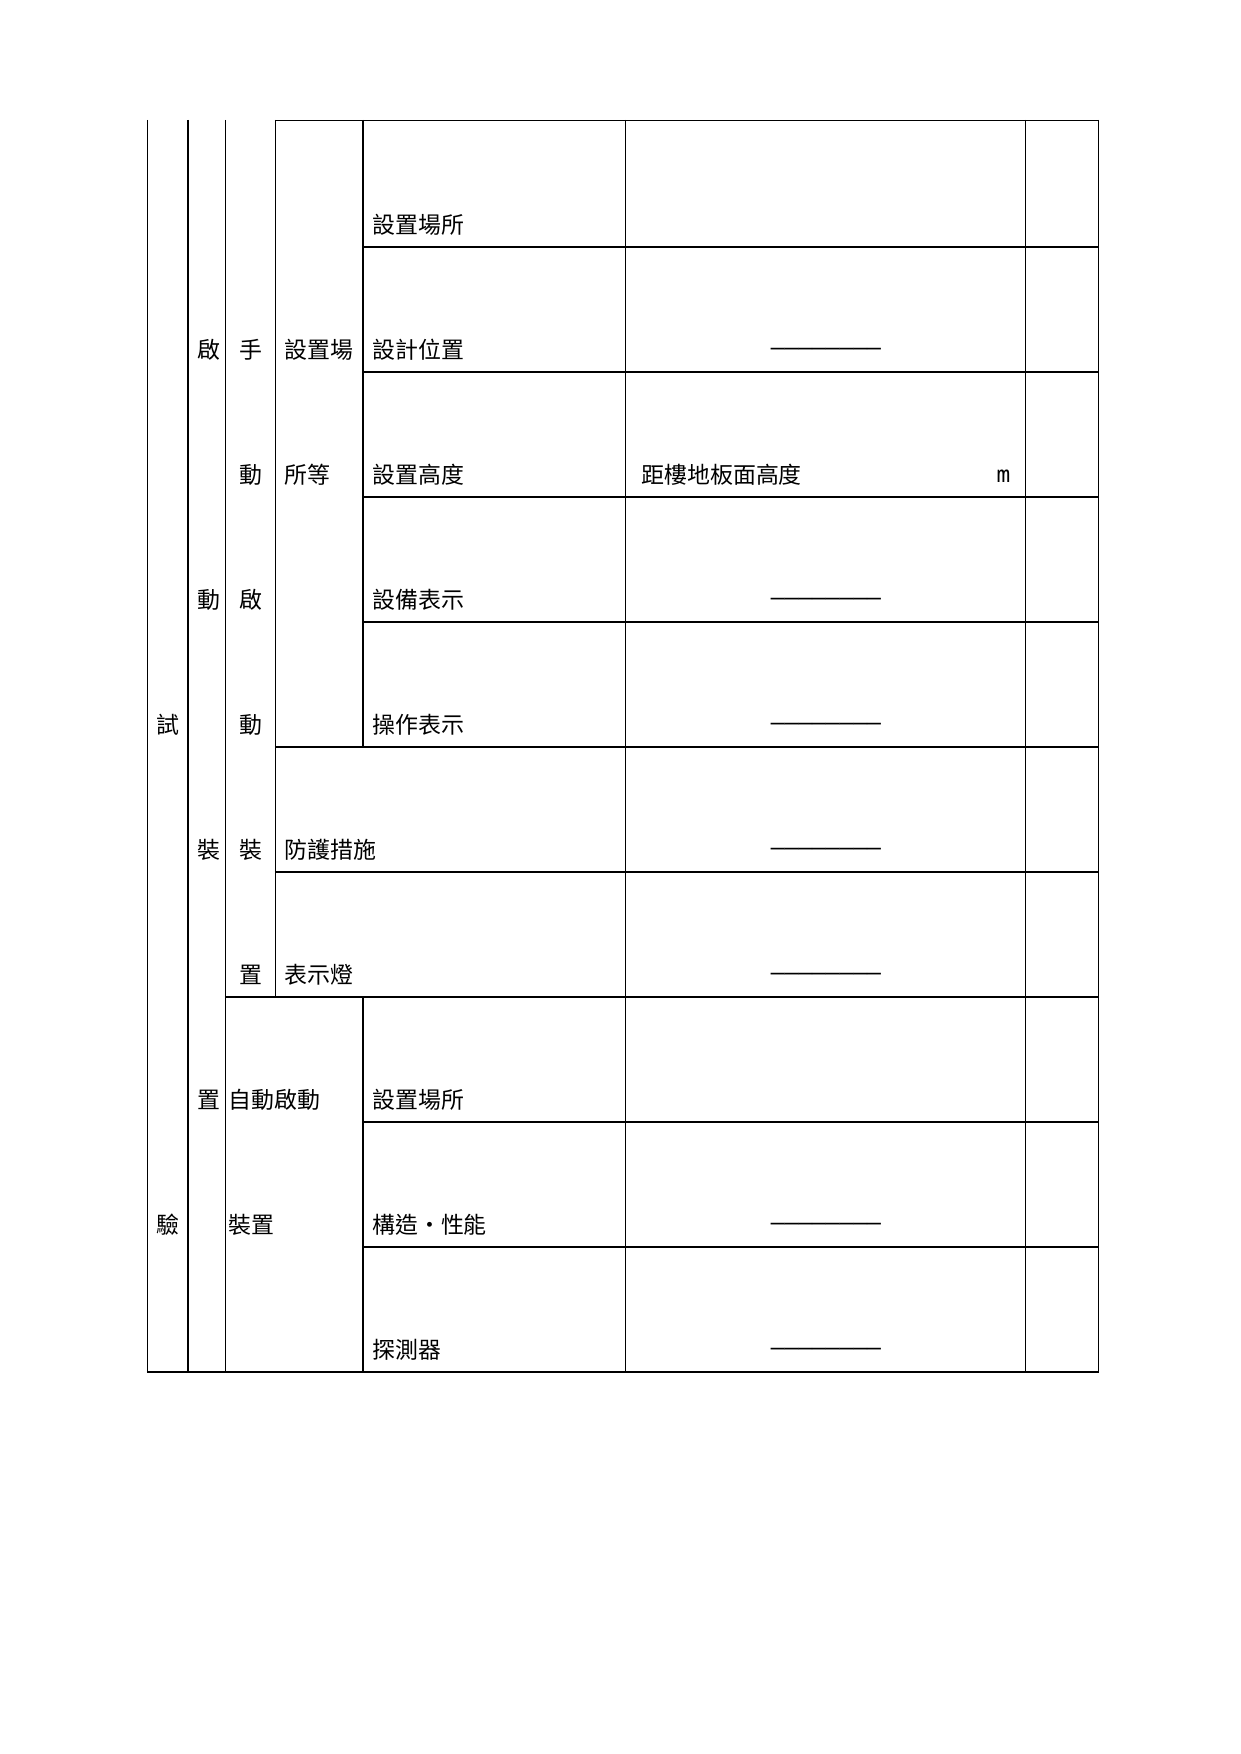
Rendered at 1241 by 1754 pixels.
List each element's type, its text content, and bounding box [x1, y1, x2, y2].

table_cell 裝 [189, 746, 225, 871]
table_cell ──────── [626, 248, 1025, 371]
table_cell [1026, 1123, 1098, 1246]
table_cell 操作表示 [364, 623, 625, 746]
table_cell ──────── [626, 623, 1025, 746]
table_cell ──────── [626, 1123, 1025, 1246]
table_cell [226, 1246, 362, 1371]
table_cell [189, 120, 225, 246]
table_cell 自動啟動 [226, 998, 362, 1121]
table_cell [1026, 1248, 1098, 1371]
table_cell [1026, 498, 1098, 621]
table_cell 裝 [226, 746, 275, 871]
table_cell 構造‧性能 [364, 1123, 625, 1246]
table_cell 設置場所 [364, 998, 625, 1121]
table_cell [189, 1121, 225, 1246]
table_cell [148, 371, 187, 496]
table_cell 設計位置 [364, 248, 625, 371]
table_cell 動 [189, 496, 225, 621]
table_cell [276, 496, 362, 621]
table_cell [148, 996, 187, 1121]
table_cell [626, 121, 1025, 246]
table_cell [148, 1246, 187, 1371]
table_cell 探測器 [364, 1248, 625, 1371]
table_cell [1026, 623, 1098, 746]
table_cell ──────── [626, 1248, 1025, 1371]
table_cell 防護措施 [276, 748, 625, 871]
table_cell [148, 871, 187, 996]
table_cell 啟 [189, 246, 225, 371]
table_cell [276, 121, 362, 246]
table_cell 設備表示 [364, 498, 625, 621]
table_cell 表示燈 [276, 873, 625, 996]
table_cell [1026, 998, 1098, 1121]
table_cell [189, 1246, 225, 1371]
table_cell 距樓地板面高度 m [626, 373, 1025, 496]
table_cell [1026, 121, 1098, 246]
table_cell [148, 246, 187, 371]
table_cell [148, 496, 187, 621]
table_cell [148, 746, 187, 871]
table_cell [1026, 373, 1098, 496]
table_cell [189, 371, 225, 496]
table_cell 置 [189, 996, 225, 1121]
table_cell 置 [226, 871, 275, 996]
table_cell ──────── [626, 498, 1025, 621]
table_cell 動 [226, 371, 275, 496]
table_cell 所等 [276, 371, 362, 496]
table_cell 手 [226, 246, 275, 371]
table_cell ──────── [626, 873, 1025, 996]
table_cell [1026, 748, 1098, 871]
table_cell 啟 [226, 496, 275, 621]
table_cell 設置場 [276, 246, 362, 371]
table_cell [226, 120, 275, 246]
table_cell [626, 998, 1025, 1121]
table_cell [189, 871, 225, 996]
table_cell [148, 120, 187, 246]
table_cell [1026, 873, 1098, 996]
table_cell [276, 621, 362, 746]
table_cell 裝置 [226, 1121, 362, 1246]
table_cell ──────── [626, 748, 1025, 871]
table_cell 試 [148, 621, 187, 746]
table_cell [189, 621, 225, 746]
table_cell 設置場所 [364, 121, 625, 246]
table_cell 動 [226, 621, 275, 746]
table_cell 驗 [148, 1121, 187, 1246]
table_cell [1026, 248, 1098, 371]
table_cell 設置高度 [364, 373, 625, 496]
